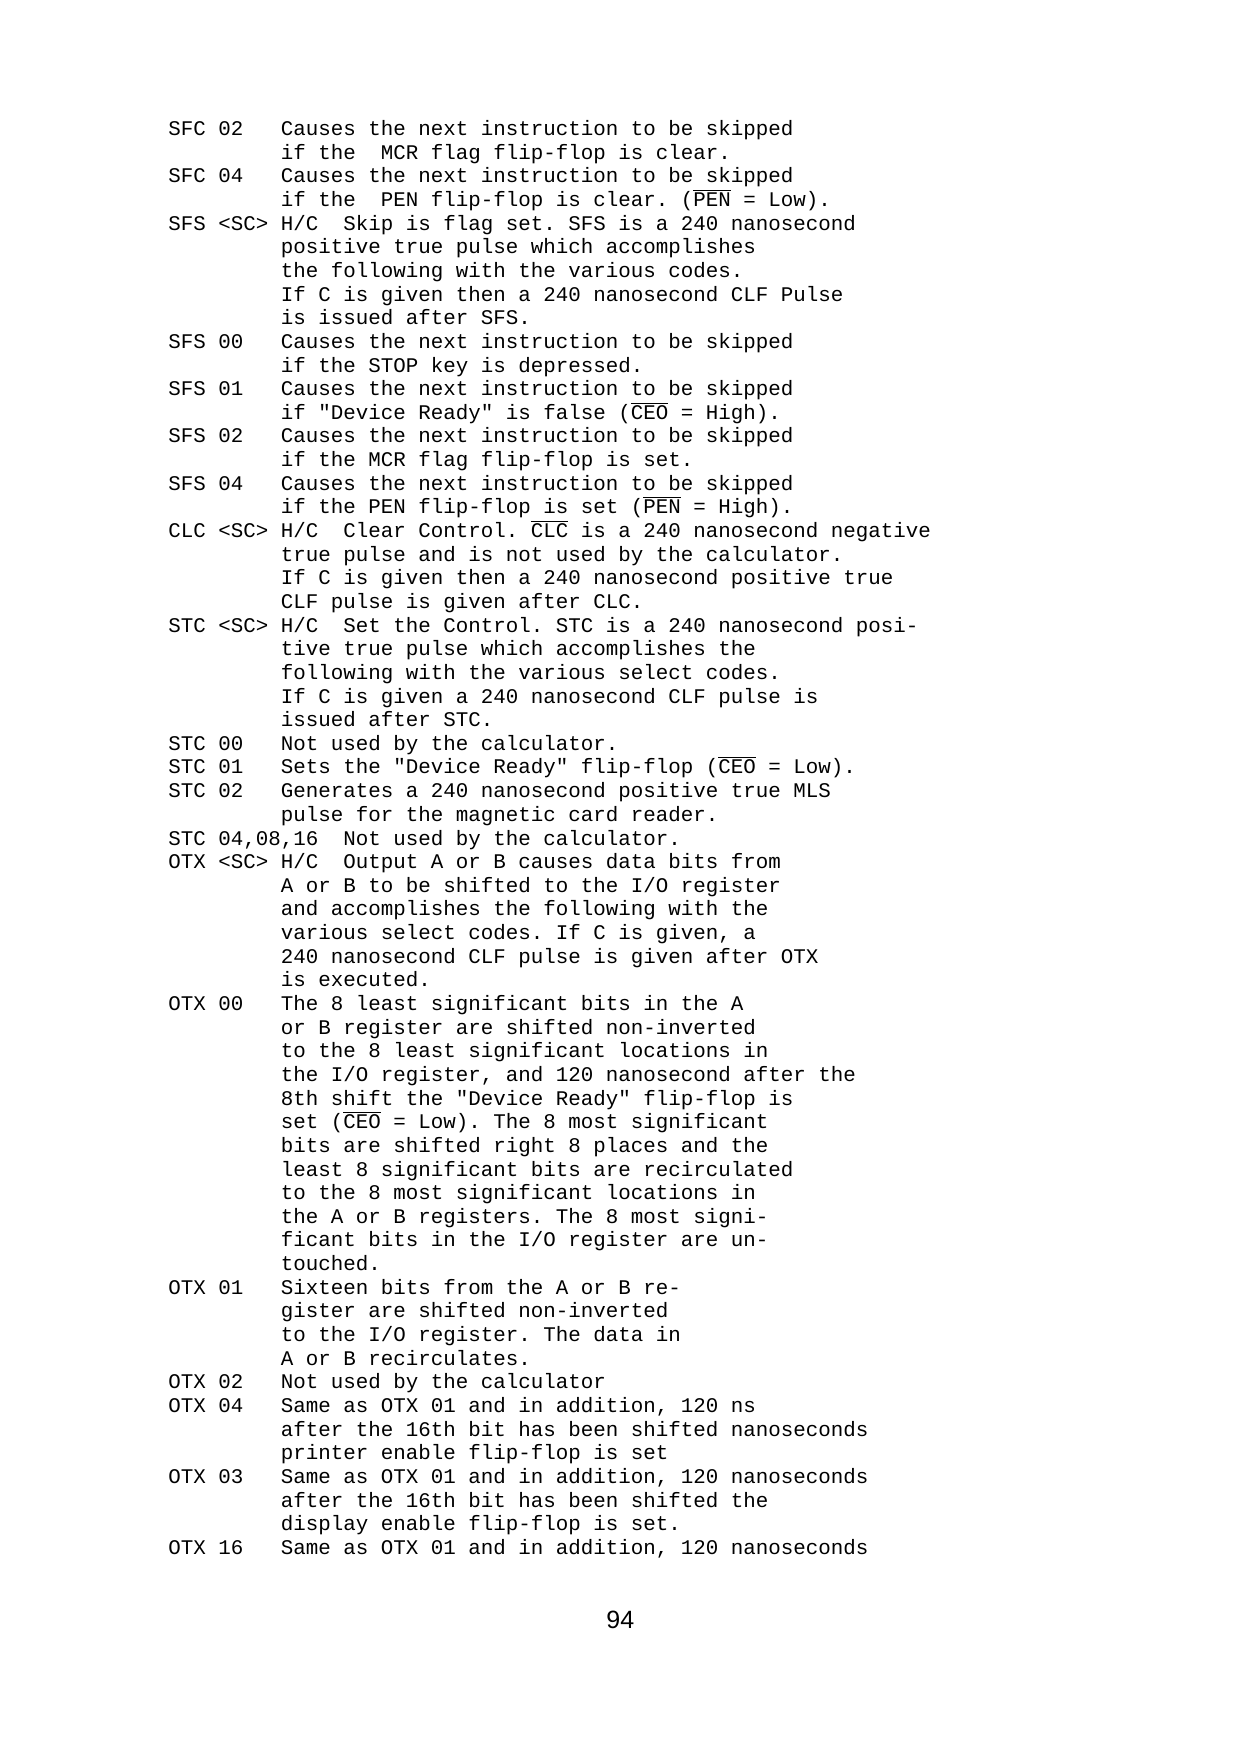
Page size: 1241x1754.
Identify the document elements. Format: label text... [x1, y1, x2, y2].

text printer enable flip-flop is set [118, 1442, 1122, 1466]
text the A or B registers. The 8 most signi- [118, 1206, 1122, 1229]
text OTX 00 The 8 least significant bits in the A [118, 993, 1122, 1017]
text tive true pulse which accomplishes the [118, 638, 1122, 662]
text is executed. [118, 969, 1122, 993]
text display enable flip-flop is set. [118, 1513, 1122, 1537]
text OTX 16 Same as OTX 01 and in addition, 120 nanoseconds [118, 1537, 1122, 1561]
text STC 00 Not used by the calculator. [118, 733, 1122, 757]
text A or B to be shifted to the I/O register [118, 875, 1122, 898]
text if the STOP key is depressed. [118, 354, 1122, 378]
text if "Device Ready" is false (CEO = High). [118, 402, 1122, 426]
text CLF pulse is given after CLC. [118, 591, 1122, 615]
text STC 01 Sets the "Device Ready" flip-flop (CEO = Low). [118, 757, 1122, 780]
text set (CEO = Low). The 8 most significant [118, 1111, 1122, 1135]
text STC 02 Generates a 240 nanosecond positive true MLS [118, 780, 1122, 804]
text bits are shifted right 8 places and the [118, 1135, 1122, 1158]
text if the MCR flag flip-flop is clear. [118, 142, 1122, 165]
text OTX 01 Sixteen bits from the A or B re- [118, 1277, 1122, 1300]
text after the 16th bit has been shifted the [118, 1489, 1122, 1513]
text to the 8 most significant locations in [118, 1182, 1122, 1206]
text various select codes. If C is given, a [118, 922, 1122, 946]
text the following with the various codes. [118, 260, 1122, 284]
text ficant bits in the I/O register are un- [118, 1229, 1122, 1253]
text gister are shifted non-inverted [118, 1300, 1122, 1324]
text SFS 01 Causes the next instruction to be skipped [118, 378, 1122, 402]
text positive true pulse which accomplishes [118, 236, 1122, 260]
text SFC 02 Causes the next instruction to be skipped [118, 118, 1122, 142]
text SFS 04 Causes the next instruction to be skipped [118, 473, 1122, 496]
text or B register are shifted non-inverted [118, 1017, 1122, 1040]
text If C is given then a 240 nanosecond positive true [118, 567, 1122, 591]
text pulse for the magnetic card reader. [118, 804, 1122, 827]
text to the I/O register. The data in [118, 1324, 1122, 1348]
text CLC <SC> H/C Clear Control. CLC is a 240 nanosecond negative [118, 520, 1122, 544]
text SFC 04 Causes the next instruction to be skipped [118, 165, 1122, 189]
text to the 8 least significant locations in [118, 1040, 1122, 1064]
text OTX 02 Not used by the calculator [118, 1371, 1122, 1395]
text OTX 04 Same as OTX 01 and in addition, 120 ns [118, 1395, 1122, 1419]
text STC <SC> H/C Set the Control. STC is a 240 nanosecond posi- [118, 615, 1122, 638]
text and accomplishes the following with the [118, 898, 1122, 922]
text OTX 03 Same as OTX 01 and in addition, 120 nanoseconds [118, 1466, 1122, 1489]
text SFS 02 Causes the next instruction to be skipped [118, 426, 1122, 449]
text OTX <SC> H/C Output A or B causes data bits from [118, 851, 1122, 875]
text the I/O register, and 120 nanosecond after the [118, 1064, 1122, 1088]
text 8th shift the "Device Ready" flip-flop is [118, 1088, 1122, 1111]
text if the PEN flip-flop is clear. (PEN = Low). [118, 189, 1122, 213]
text after the 16th bit has been shifted nanoseconds [118, 1419, 1122, 1442]
text touched. [118, 1253, 1122, 1277]
text STC 04,08,16 Not used by the calculator. [118, 827, 1122, 851]
text least 8 significant bits are recirculated [118, 1158, 1122, 1182]
text following with the various select codes. [118, 662, 1122, 686]
text 240 nanosecond CLF pulse is given after OTX [118, 946, 1122, 969]
text SFS <SC> H/C Skip is flag set. SFS is a 240 nanosecond [118, 213, 1122, 236]
text If C is given a 240 nanosecond CLF pulse is [118, 686, 1122, 709]
text issued after STC. [118, 709, 1122, 733]
text if the MCR flag flip-flop is set. [118, 449, 1122, 473]
text SFS 00 Causes the next instruction to be skipped [118, 331, 1122, 354]
text true pulse and is not used by the calculator. [118, 544, 1122, 567]
text if the PEN flip-flop is set (PEN = High). [118, 496, 1122, 520]
text is issued after SFS. [118, 307, 1122, 331]
text If C is given then a 240 nanosecond CLF Pulse [118, 284, 1122, 307]
text A or B recirculates. [118, 1348, 1122, 1371]
